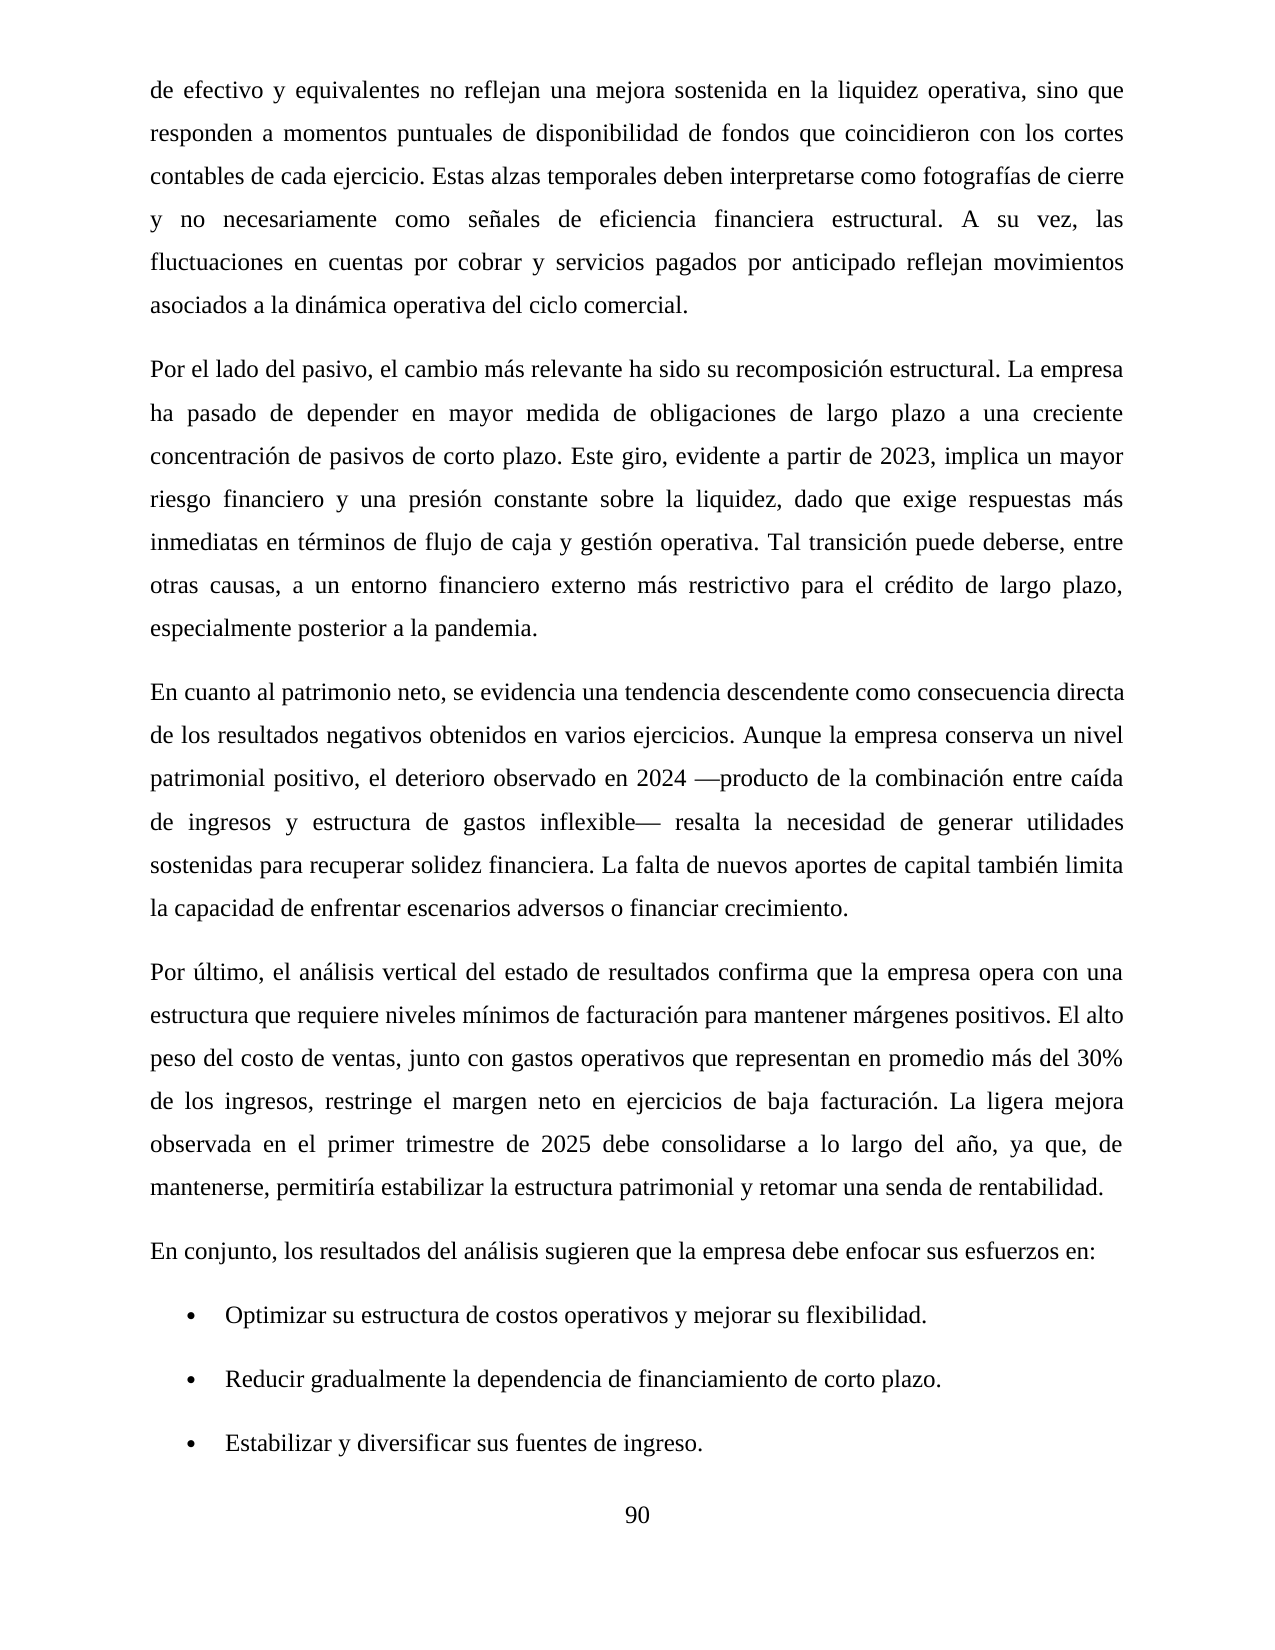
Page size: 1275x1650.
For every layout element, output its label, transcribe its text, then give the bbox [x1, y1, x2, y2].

text Por el lado del pasivo, el cambio más relevante ha sido su recomposición estructural. La empresa ha pasado de depender en mayor medida de obligaciones de largo plazo a una creciente concentración de pasivos de corto plazo. Este giro, evidente a partir de 2023, implica un mayor riesgo financiero y una presión constante sobre la liquidez, dado que exige respuestas más inmediatas en términos de flujo de caja y gestión operativa. Tal transición puede deberse, entre otras causas, a un entorno financiero externo más restrictivo para el crédito de largo plazo, especialmente posterior a la pandemia. [150, 354, 1125, 642]
list Estabilizar y diversificar sus fuentes de ingreso. [187, 1428, 1125, 1457]
text En cuanto al patrimonio neto, se evidencia una tendencia descendente como consecuencia directa de los resultados negativos obtenidos en varios ejercicios. Aunque la empresa conserva un nivel patrimonial positivo, el deterioro observado en 2024 —producto de la combinación entre caída de ingresos y estructura de gastos inflexible— resalta la necesidad de generar utilidades sostenidas para recuperar solidez financiera. La falta de nuevos aportes de capital también limita la capacidad de enfrentar escenarios adversos o financiar crecimiento. [150, 677, 1125, 922]
text Por último, el análisis vertical del estado de resultados confirma que la empresa opera con una estructura que requiere niveles mínimos de facturación para mantener márgenes positivos. El alto peso del costo de ventas, junto con gastos operativos que representan en promedio más del 30% de los ingresos, restringe el margen neto en ejercicios de baja facturación. La ligera mejora observada en el primer trimestre de 2025 debe consolidarse a lo largo del año, ya que, de mantenerse, permitiría estabilizar la estructura patrimonial y retomar una senda de rentabilidad. [150, 957, 1125, 1201]
text de efectivo y equivalentes no reflejan una mejora sostenida en la liquidez operativa, sino que responden a momentos puntuales de disponibilidad de fondos que coincidieron con los cortes contables de cada ejercicio. Estas alzas temporales deben interpretarse como fotografías de cierre y no necesariamente como señales de eficiencia financiera estructural. A su vez, las fluctuaciones en cuentas por cobrar y servicios pagados por anticipado reflejan movimientos asociados a la dinámica operativa del ciclo comercial. [150, 75, 1125, 319]
list Reducir gradualmente la dependencia de financiamiento de corto plazo. [187, 1364, 1125, 1393]
text En conjunto, los resultados del análisis sugieren que la empresa debe enfocar sus esfuerzos en: [150, 1236, 1125, 1265]
list Optimizar su estructura de costos operativos y mejorar su flexibilidad. [187, 1300, 1125, 1329]
